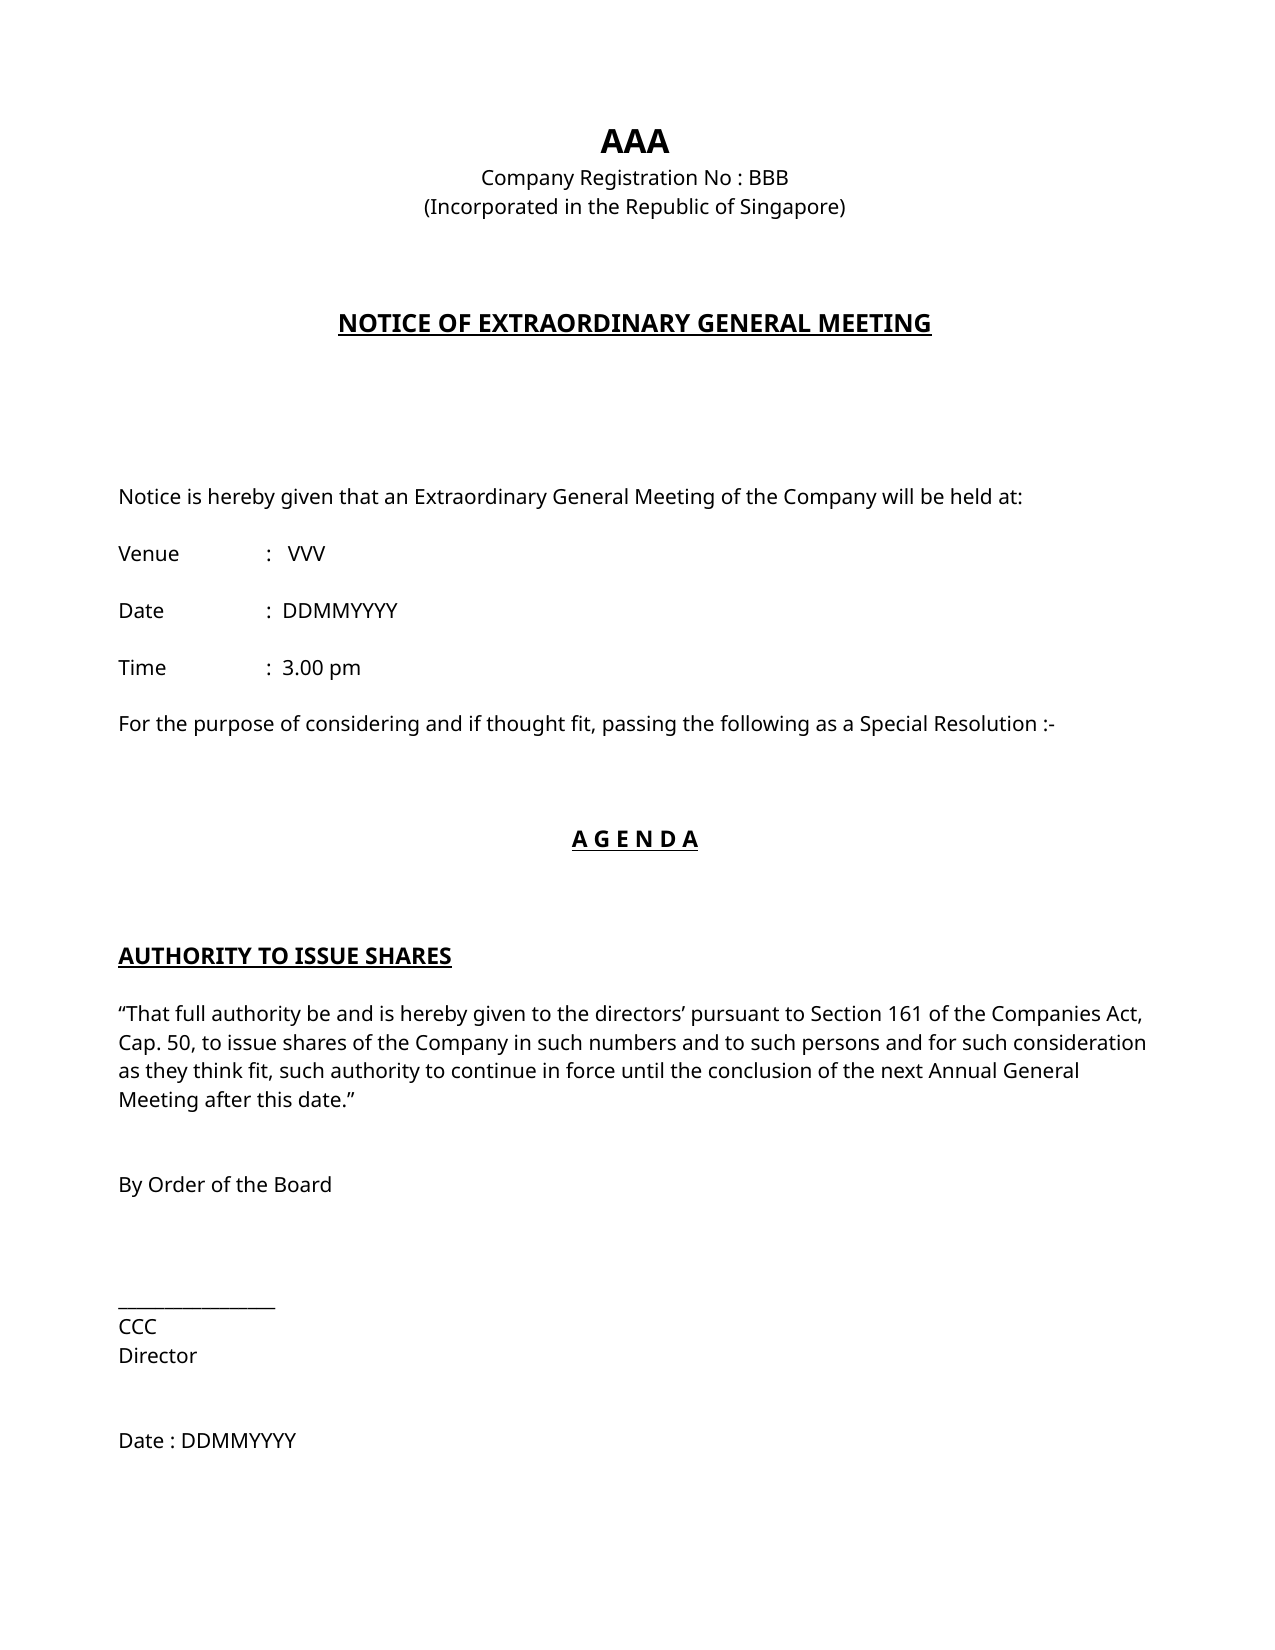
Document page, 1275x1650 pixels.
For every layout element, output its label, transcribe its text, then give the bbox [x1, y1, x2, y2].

text AUTHORITY TO ISSUE SHARES [118, 940, 1157, 971]
text Time : 3.00 pm [118, 653, 1157, 681]
text “That full authority be and is hereby given to the directors’ pursuant to Section 161 of the Companies Act, Cap. 50, to issue shares of the Company in such numbers and to such persons and for such consideration as they think fit, such authority to continue in force until the conclusion of the next Annual General Meeting after this date.” [118, 999, 1157, 1113]
text Venue : VVV [118, 539, 1157, 567]
text NOTICE OF EXTRAORDINARY GENERAL MEETING [118, 306, 1157, 340]
text Company Registration No : BBB [118, 163, 1157, 192]
text A G E N D A [118, 823, 1157, 854]
text AAA [118, 118, 1157, 163]
text Date : DDMMYYYY [118, 1426, 1157, 1454]
text For the purpose of considering and if thought fit, passing the following as a Special Resolution :- [118, 709, 1157, 738]
text Date : DDMMYYYY [118, 596, 1157, 624]
text CCC [118, 1312, 1157, 1341]
text (Incorporated in the Republic of Singapore) [118, 192, 1157, 220]
text _________________ [118, 1284, 1157, 1312]
text Notice is hereby given that an Extraordinary General Meeting of the Company will be held at: [118, 482, 1157, 510]
text By Order of the Board [118, 1170, 1157, 1198]
text Director [118, 1341, 1157, 1369]
